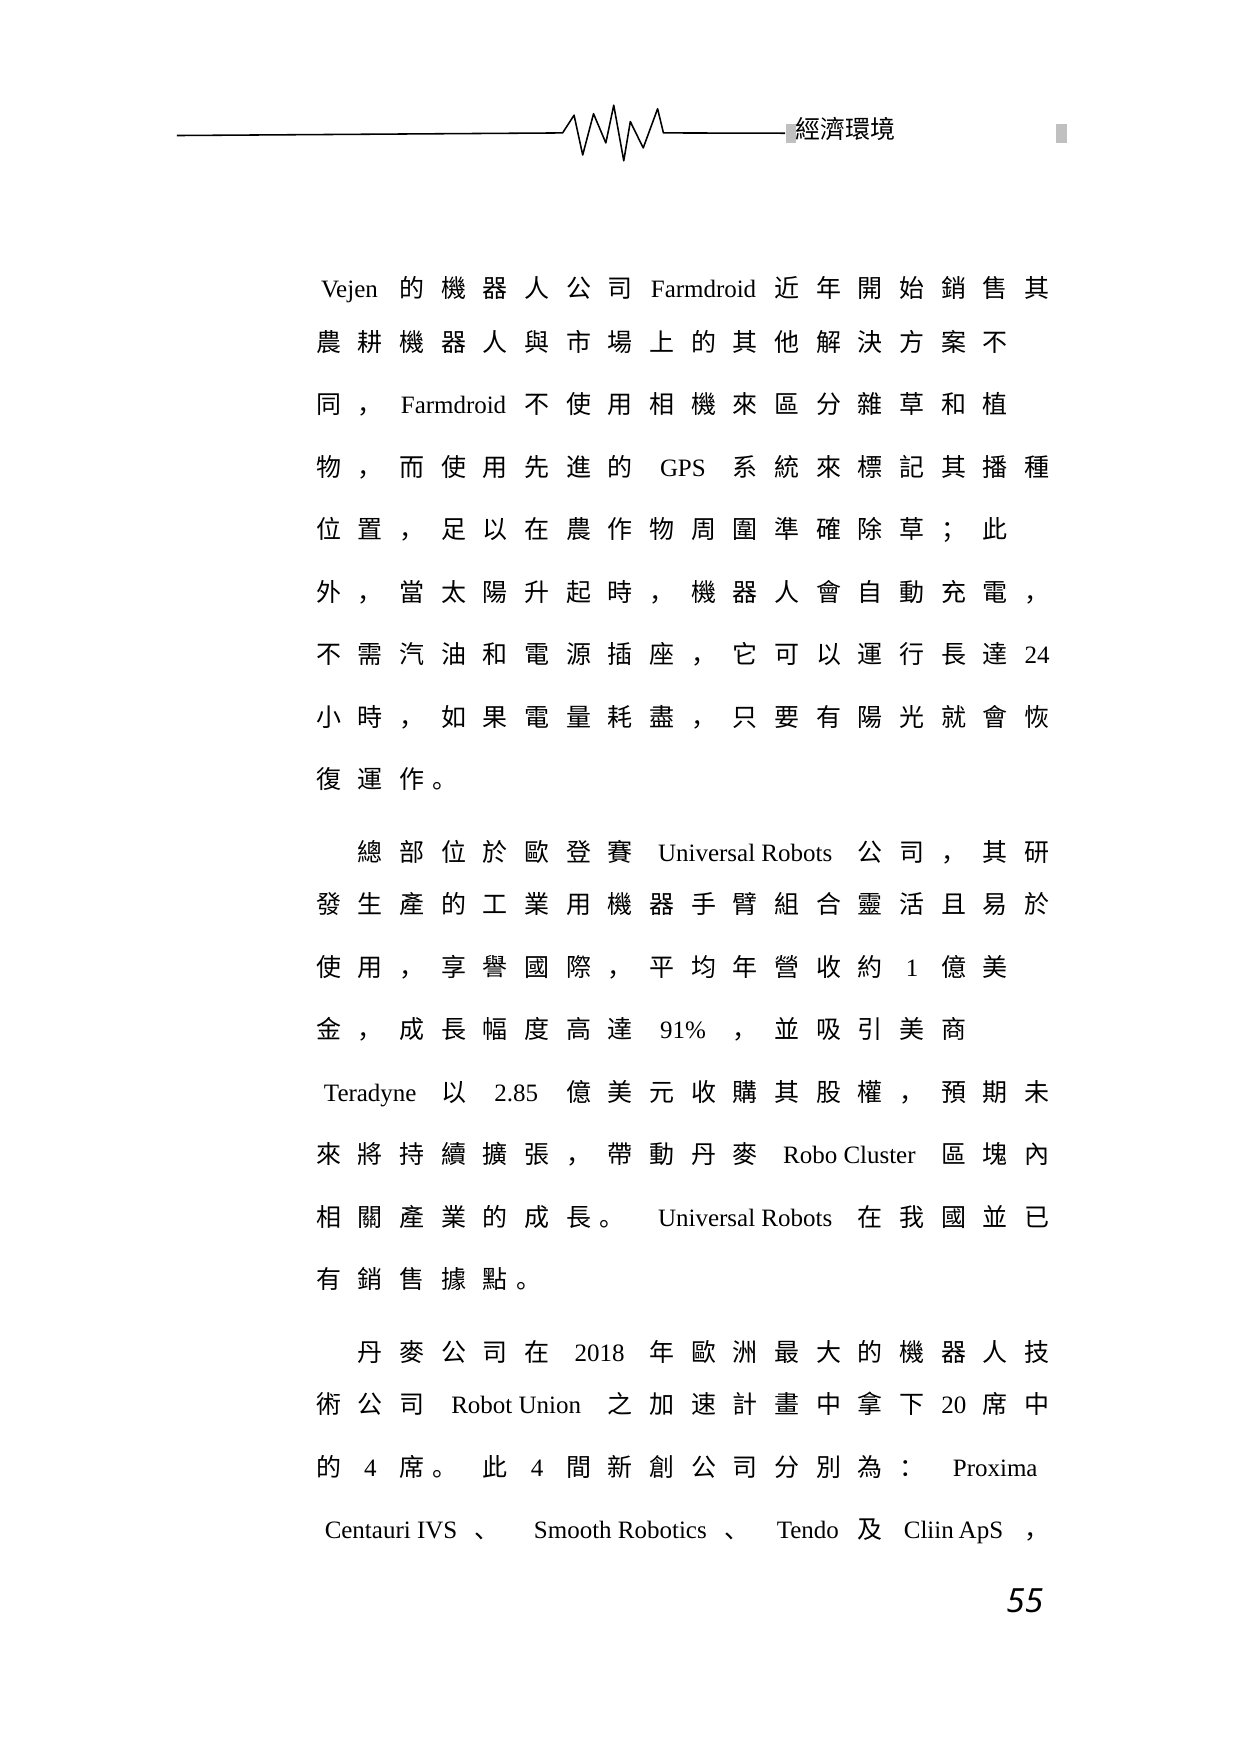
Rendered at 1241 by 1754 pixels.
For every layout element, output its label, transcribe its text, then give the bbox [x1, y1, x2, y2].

text 丹麥公司在2018年歐洲最大的機器人技術公司Robot Union之加速計畫中拿下20席中的4席。此4間新創公司分別為：Proxima Centauri IVS、Smooth Robotics、Tendo及Cliin ApS， [281, 1299, 1058, 1549]
text 總部位於歐登賽Universal Robots公司，其研發生產的工業用機器手臂組合靈活且易於使用，享譽國際，平均年營收約1億美金，成長幅度高達91%，並吸引美商Teradyne以2.85億美元收購其股權，預期未來將持續擴張，帶動丹麥Robo Cluster區塊內相關產業的成長。Universal Robots在我國並已有銷售據點。 [281, 799, 1058, 1299]
text Vejen的機器人公司Farmdroid近年開始銷售其農耕機器人與市場上的其他解決方案不同，Farmdroid不使用相機來區分雜草和植物，而使用先進的GPS系統來標記其播種位置，足以在農作物周圍準確除草；此外，當太陽升起時，機器人會自動充電，不需汽油和電源插座，它可以運行長達24小時，如果電量耗盡，只要有陽光就會恢復運作。 [281, 236, 1058, 799]
